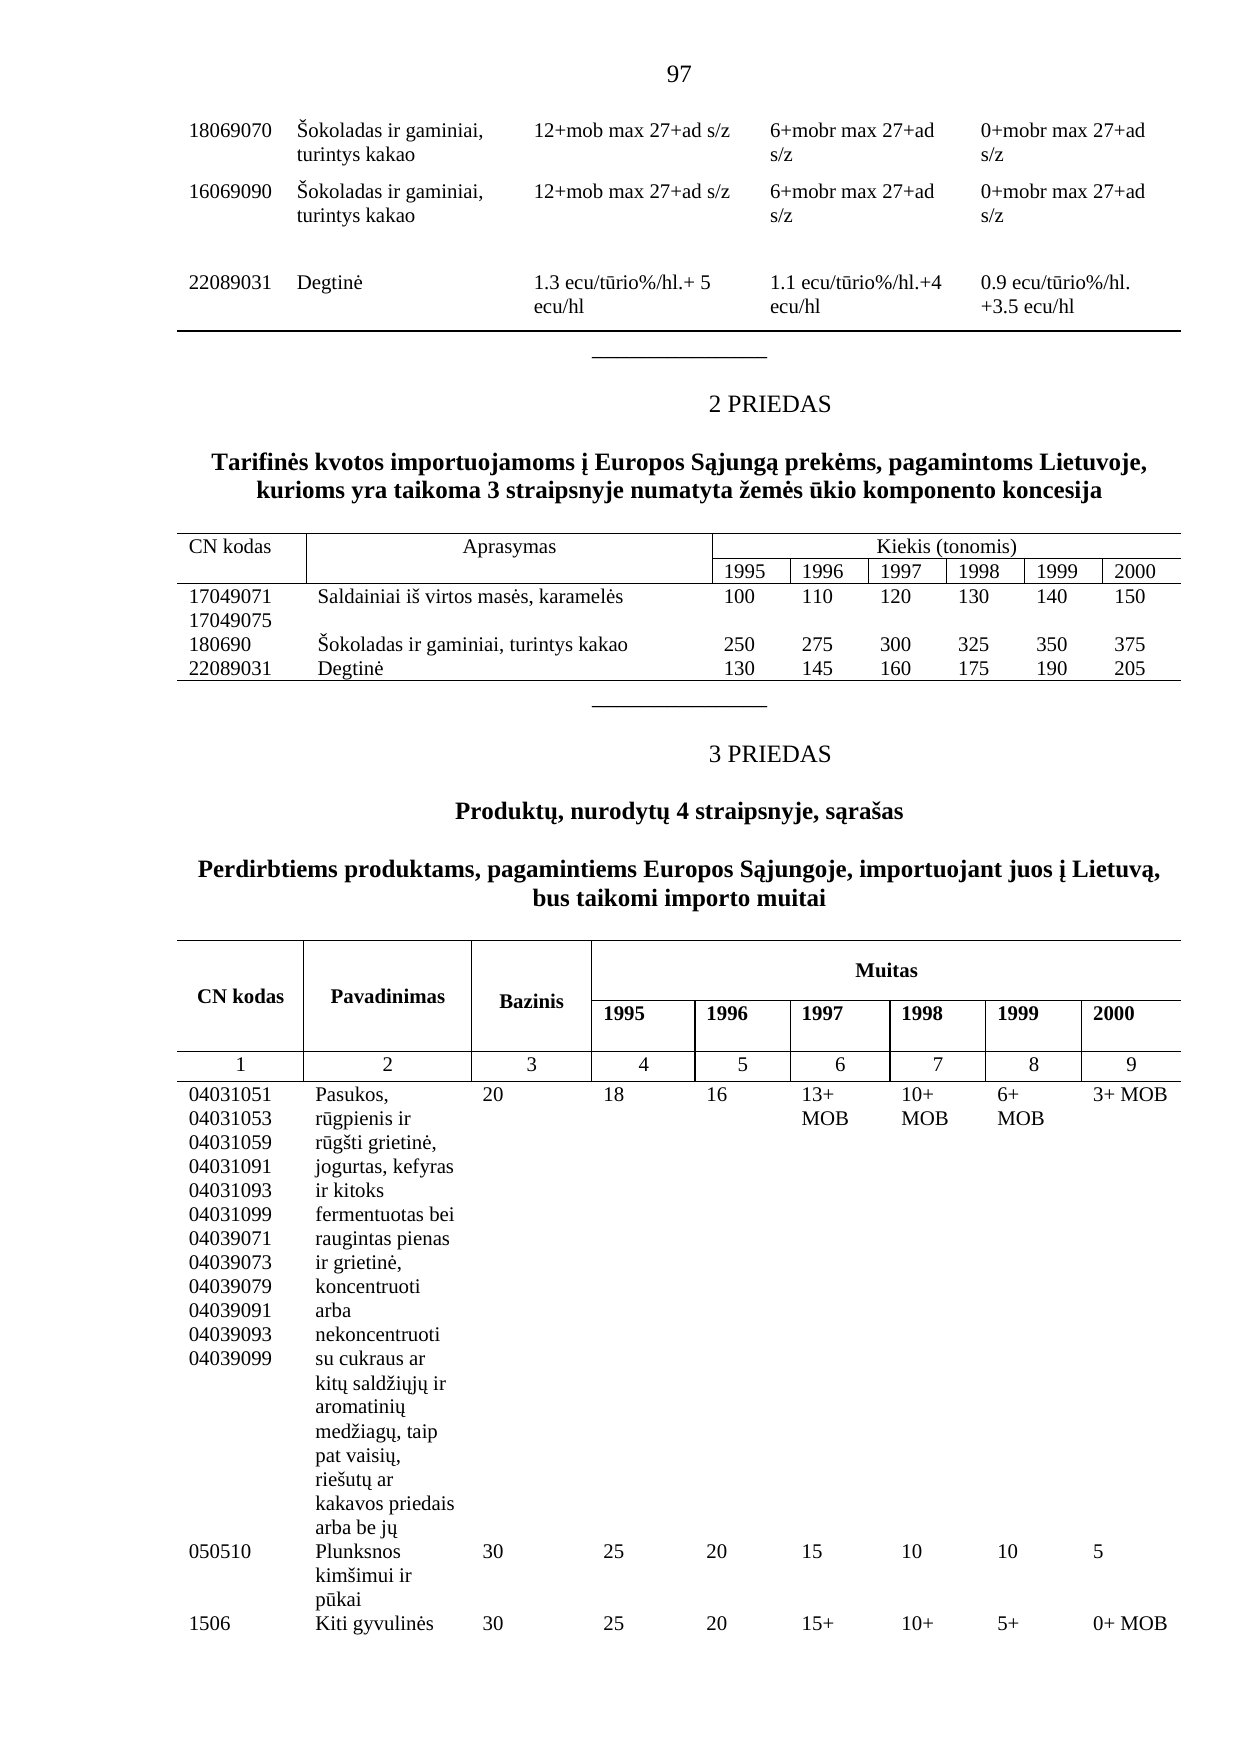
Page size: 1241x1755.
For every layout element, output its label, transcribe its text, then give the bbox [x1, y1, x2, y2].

table_cell 15+ [790, 1611, 890, 1636]
table_cell 17049071 17049075 [177, 584, 306, 632]
table_cell 2 [304, 1052, 471, 1081]
table_cell 0+mobr max 27+ad s/z [969, 179, 1181, 270]
table_cell Šokoladas ir gaminiai, turintys kakao [306, 632, 712, 656]
table_cell 1999 [986, 1001, 1081, 1051]
table_cell 25 [592, 1611, 695, 1636]
table_cell 8 [986, 1052, 1081, 1081]
table_cell 1506 [177, 1611, 304, 1636]
table_cell 10 [890, 1539, 986, 1611]
table_cell 180690 [177, 632, 306, 656]
table_cell Saldainiai iš virtos masės, karamelės [306, 584, 712, 632]
table_cell 1998 [947, 559, 1024, 583]
table_cell 1997 [791, 1001, 889, 1051]
text ______________ [177, 332, 1181, 360]
table_cell 16 [695, 1082, 790, 1539]
table_cell 9 [1082, 1052, 1181, 1081]
text ______________ [177, 681, 1181, 710]
table_header Kiekis (tonomis) [713, 534, 1181, 558]
table_cell 0+ MOB [1082, 1611, 1181, 1636]
table_header CN kodas [177, 534, 306, 583]
table_cell 100 [712, 584, 790, 632]
table_cell Plunksnos kimšimui ir pūkai [304, 1539, 471, 1611]
table_cell 250 [712, 632, 790, 656]
table_header Muitas [592, 941, 1181, 1000]
table_cell 12+mob max 27+ad s/z [522, 118, 758, 179]
table_cell Degtinė [306, 656, 712, 680]
table_cell 6 [791, 1052, 889, 1081]
table_cell Šokoladas ir gaminiai, turintys kakao [285, 118, 522, 179]
table_cell 2000 [1082, 1001, 1181, 1051]
table_header Aprasymas [307, 534, 712, 583]
table_cell 10+ MOB [890, 1082, 986, 1539]
table_cell 1996 [696, 1001, 790, 1051]
table_cell 5+ [986, 1611, 1082, 1636]
table_cell 12+mob max 27+ad s/z [522, 179, 758, 270]
table_cell 205 [1103, 656, 1181, 680]
table_cell 110 [790, 584, 868, 632]
table_cell 3 [472, 1052, 591, 1081]
table_cell 175 [947, 656, 1025, 680]
table_cell 30 [471, 1539, 592, 1611]
table_cell 5 [696, 1052, 790, 1081]
table_cell Pasukos, rūgpienis ir rūgšti grietinė, jogurtas, kefyras ir kitoks fermentuotas bei raugintas pienas ir grietinė, koncentruoti arba nekoncentruoti su cukraus ar kitų saldžiųjų ir aromatinių medžiagų, taip pat vaisių, riešutų ar kakavos priedais arba be jų [304, 1082, 471, 1539]
table_cell 145 [790, 656, 868, 680]
table_cell 130 [712, 656, 790, 680]
table_cell 1995 [592, 1001, 694, 1051]
table_cell 3+ MOB [1082, 1082, 1181, 1539]
table_cell 1995 [713, 559, 790, 583]
table_cell 4 [592, 1052, 694, 1081]
table_cell 18069070 [177, 118, 285, 179]
text Produktų, nurodytų 4 straipsnyje, sąrašas [177, 796, 1181, 825]
table_cell 1.3 ecu/tūrio%/hl.+ 5 ecu/hl [522, 270, 758, 330]
table_cell Šokoladas ir gaminiai, turintys kakao [285, 179, 522, 270]
table_cell 300 [869, 632, 947, 656]
table_cell 1.1 ecu/tūrio%/hl.+4 ecu/hl [759, 270, 969, 330]
table_cell 350 [1025, 632, 1103, 656]
table_cell 5 [1082, 1539, 1181, 1611]
table_cell 15 [790, 1539, 890, 1611]
table_header Bazinis [472, 941, 591, 1051]
text 2 PRIEDAS [177, 389, 1181, 418]
table_cell 1999 [1025, 559, 1102, 583]
table_cell 10+ [890, 1611, 986, 1636]
table_cell 6+mobr max 27+ad s/z [759, 118, 969, 179]
table_cell 20 [695, 1539, 790, 1611]
table_cell 160 [869, 656, 947, 680]
table_cell 2000 [1103, 559, 1181, 583]
table_header CN kodas [177, 941, 303, 1051]
table_cell 22089031 [177, 656, 306, 680]
table_cell 1998 [891, 1001, 985, 1051]
table_cell 04031051 04031053 04031059 04031091 04031093 04031099 04039071 04039073 04039079 04039091 04039093 04039099 [177, 1082, 304, 1539]
table_cell 18 [592, 1082, 695, 1539]
table_cell 6+mobr max 27+ad s/z [759, 179, 969, 270]
table_cell 120 [869, 584, 947, 632]
table_cell 13+ MOB [790, 1082, 890, 1539]
table_cell 1996 [791, 559, 868, 583]
table_cell 1997 [869, 559, 946, 583]
table_cell 20 [471, 1082, 592, 1539]
table_cell 375 [1103, 632, 1181, 656]
table_cell 20 [695, 1611, 790, 1636]
text 3 PRIEDAS [177, 739, 1181, 768]
table_header Pavadinimas [304, 941, 471, 1051]
table_cell 30 [471, 1611, 592, 1636]
table_cell 22089031 [177, 270, 285, 330]
table_cell 0+mobr max 27+ad s/z [969, 118, 1181, 179]
table_cell 150 [1103, 584, 1181, 632]
table_cell 130 [947, 584, 1025, 632]
table_cell 275 [790, 632, 868, 656]
text Tarifinės kvotos importuojamoms į Europos Sąjungą prekėms, pagamintoms Lietuvoje, kurioms yra taikoma 3 straipsnyje numatyta žemės ūkio komponento koncesija [177, 447, 1181, 504]
table_cell 0.9 ecu/tūrio%/hl. +3.5 ecu/hl [969, 270, 1181, 330]
table_cell Kiti gyvulinės [304, 1611, 471, 1636]
table_cell 10 [986, 1539, 1082, 1611]
table_cell 25 [592, 1539, 695, 1611]
table_cell 7 [891, 1052, 985, 1081]
table_cell 16069090 [177, 179, 285, 270]
table_cell Degtinė [285, 270, 522, 330]
table_cell 050510 [177, 1539, 304, 1611]
text Perdirbtiems produktams, pagamintiems Europos Sąjungoje, importuojant juos į Lietuvą, bus taikomi importo muitai [177, 854, 1181, 911]
table_cell 1 [177, 1052, 303, 1081]
table_cell 6+ MOB [986, 1082, 1082, 1539]
table_cell 190 [1025, 656, 1103, 680]
table_cell 140 [1025, 584, 1103, 632]
table_cell 325 [947, 632, 1025, 656]
